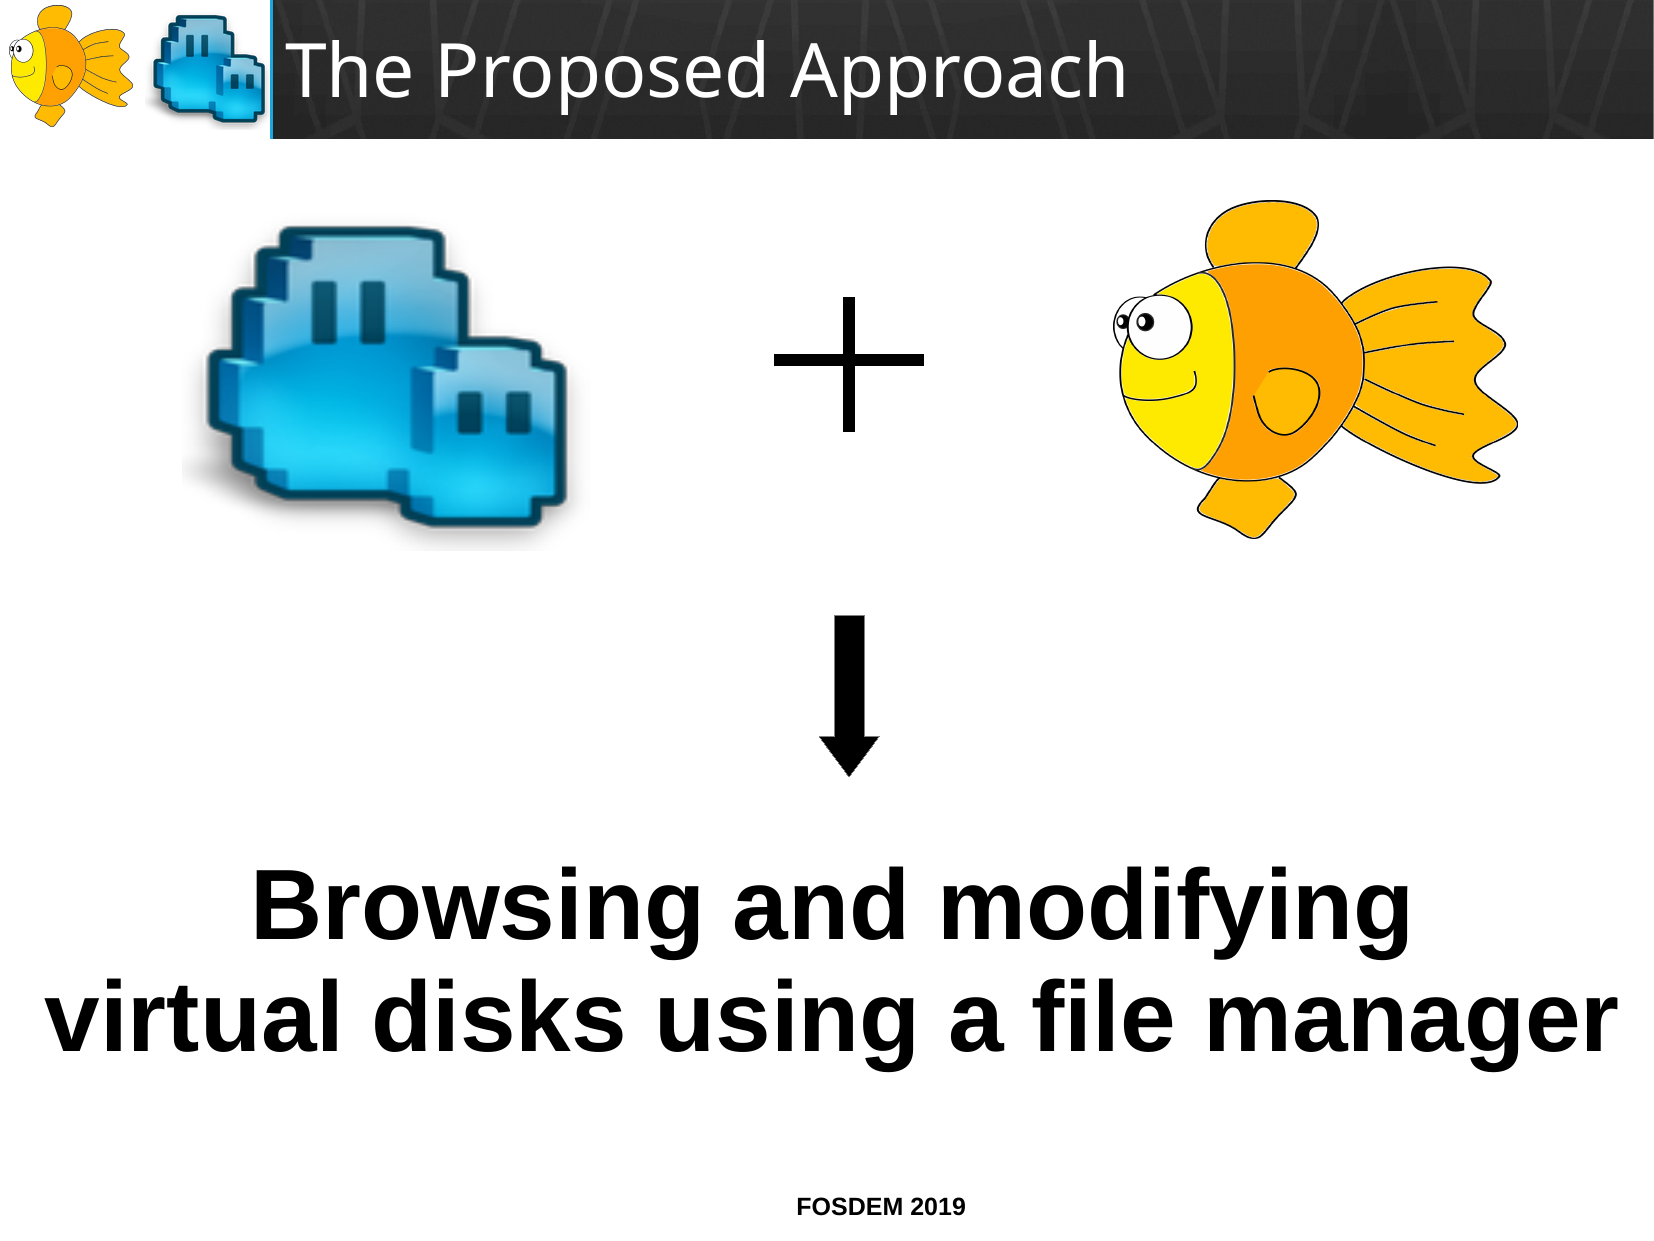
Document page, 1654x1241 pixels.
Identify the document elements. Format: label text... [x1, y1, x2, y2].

text_box Browsing and modifying virtual disks using a file manager [30, 841, 1636, 1081]
picture [182, 200, 590, 551]
picture [1113, 200, 1518, 539]
text_box [819, 615, 880, 777]
picture [145, 0, 1654, 139]
picture [9, 5, 133, 127]
title The Proposed Approach [285, 11, 1653, 126]
